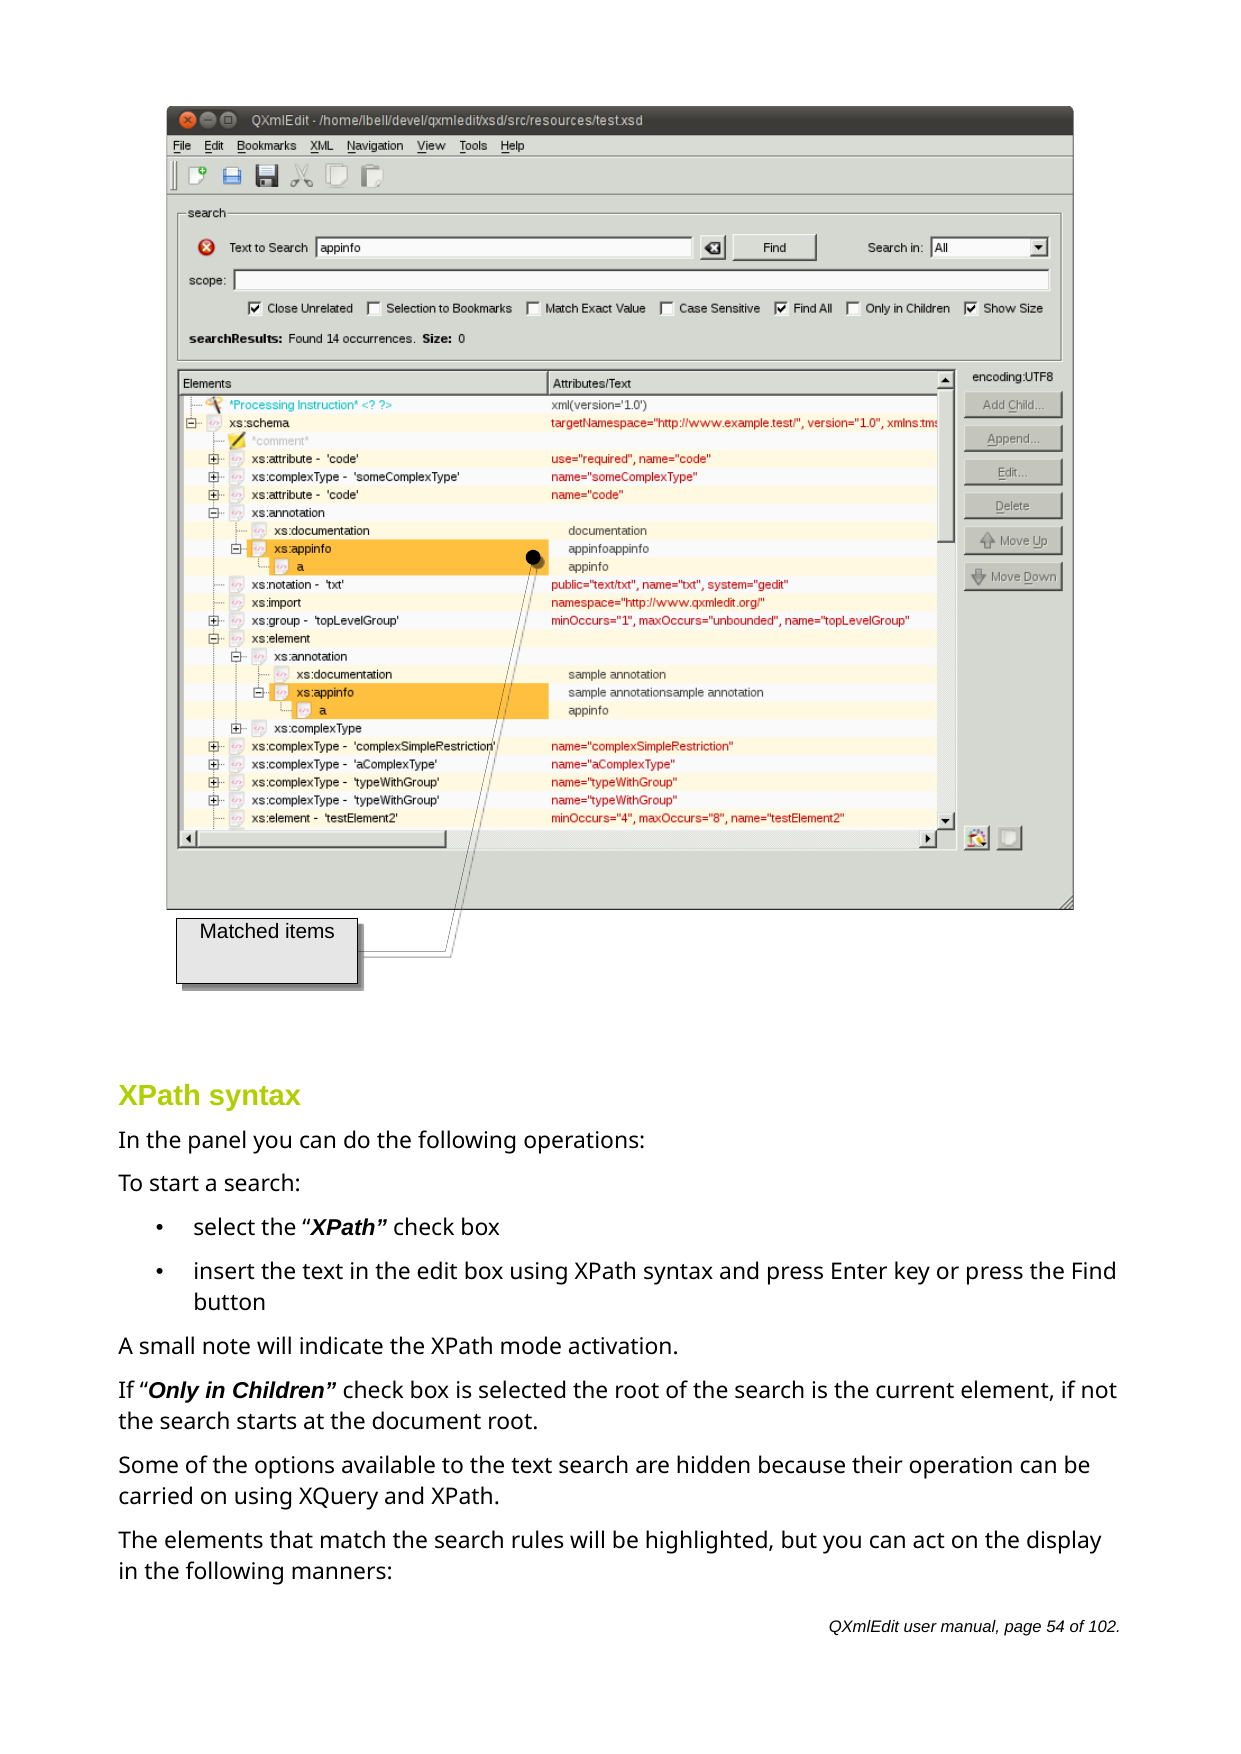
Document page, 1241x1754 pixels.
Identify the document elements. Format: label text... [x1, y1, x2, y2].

list select the “XPath” check box [156, 1211, 1122, 1242]
text Some of the options available to the text search are hidden because their operation can be carried on using XQuery and XPath. [118, 1449, 1122, 1511]
text In the panel you can do the following operations: [118, 1124, 1122, 1155]
picture [455, 568, 535, 910]
text A small note will indicate the XPath mode activation. [118, 1330, 1122, 1361]
text The elements that match the search rules will be highlighted, but you can act on the display in the following manners: [118, 1524, 1122, 1586]
subtitle XPath syntax [118, 1078, 1122, 1111]
text To start a search: [118, 1167, 1122, 1199]
picture [532, 557, 544, 569]
text If “Only in Children” check box is selected the root of the search is the current element, if not the search starts at the document root. [118, 1374, 1122, 1436]
list insert the text in the edit box using XPath syntax and press Enter key or press the Find button [156, 1255, 1122, 1317]
picture [166, 106, 1074, 910]
